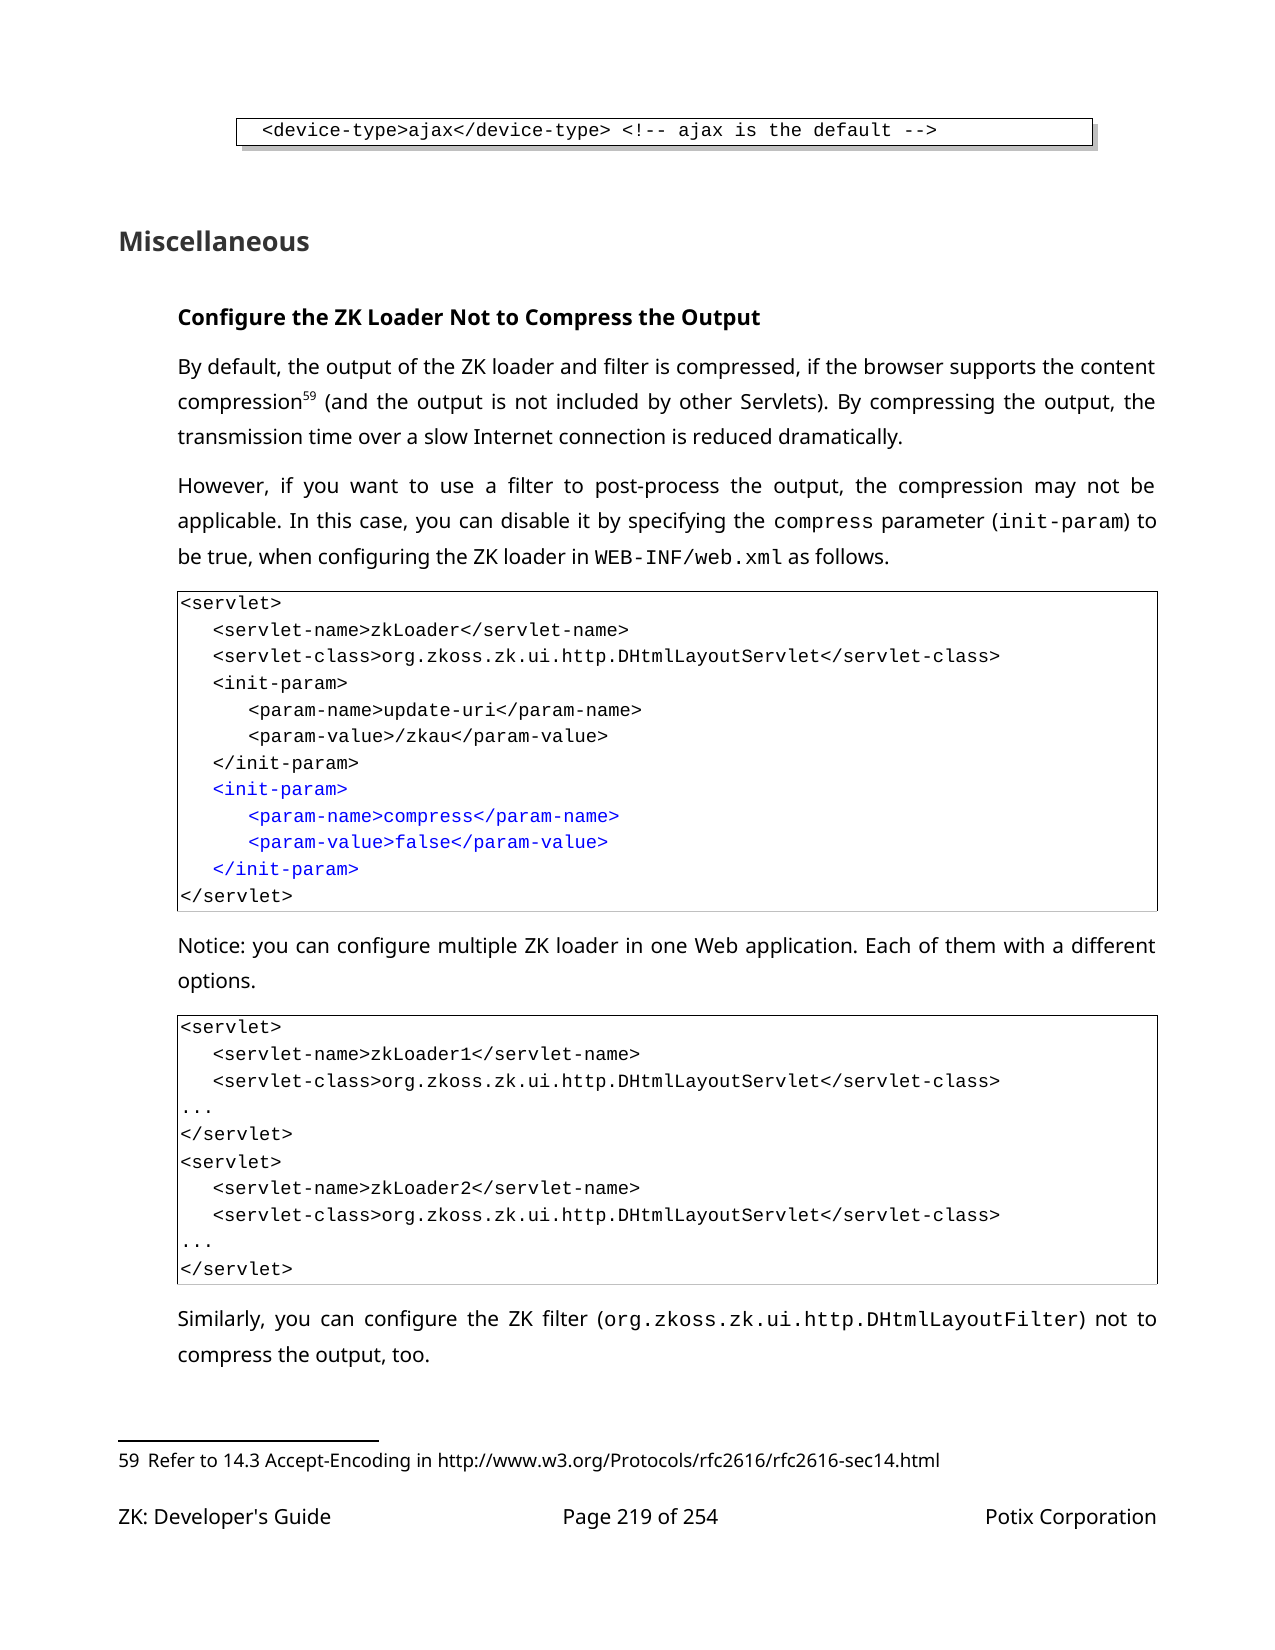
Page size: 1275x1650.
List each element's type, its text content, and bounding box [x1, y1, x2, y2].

text <servlet> <servlet-name>zkLoader2</servlet-name> <servlet-class>org.zkoss.zk.ui.http.DHtmlLayoutServlet</servlet-class> ... [178, 1149, 1157, 1253]
text Notice: you can configure multiple ZK loader in one Web application. Each of them with a different options. [177, 931, 1157, 995]
text </servlet> [178, 1122, 1157, 1147]
text However, if you want to use a filter to post-process the output, the compression may not be applicable. In this case, you can disable it by specifying the compress parameter (init-param) to be true, when configuring the ZK loader in WEB-INF/web.xml as follows. [177, 471, 1157, 571]
text <servlet> <servlet-name>zkLoader</servlet-name> <servlet-class>org.zkoss.zk.ui.http.DHtmlLayoutServlet</servlet-class> <init-param> <param-name>update-uri</param-name> <param-value>/zkau</param-value> </init-param> <init-param> <param-name>compress</param-name> <param-value>false</param-value> </init-param> </servlet> [178, 592, 1157, 911]
text </servlet> [178, 1256, 1157, 1284]
text <device-type>ajax</device-type> <!-- ajax is the default --> [237, 119, 1092, 145]
subtitle Miscellaneous [118, 222, 1157, 259]
text Refer to 14.3 Accept-Encoding in http://www.w3.org/Protocols/rfc2616/rfc2616-sec14.html [118, 1447, 1157, 1473]
text By default, the output of the ZK loader and filter is compressed, if the browser supports the content compression (and the output is not included by other Servlets). By compressing the output, the transmission time over a slow Internet connection is reduced dramatically. [177, 352, 1157, 451]
text <servlet> <servlet-name>zkLoader1</servlet-name> <servlet-class>org.zkoss.zk.ui.http.DHtmlLayoutServlet</servlet-class> ... [178, 1016, 1157, 1119]
subtitle Configure the ZK Loader Not to Compress the Output [177, 301, 1157, 331]
text Similarly, you can configure the ZK filter (org.zkoss.zk.ui.http.DHtmlLayoutFilter) not to compress the output, too. [177, 1304, 1157, 1368]
